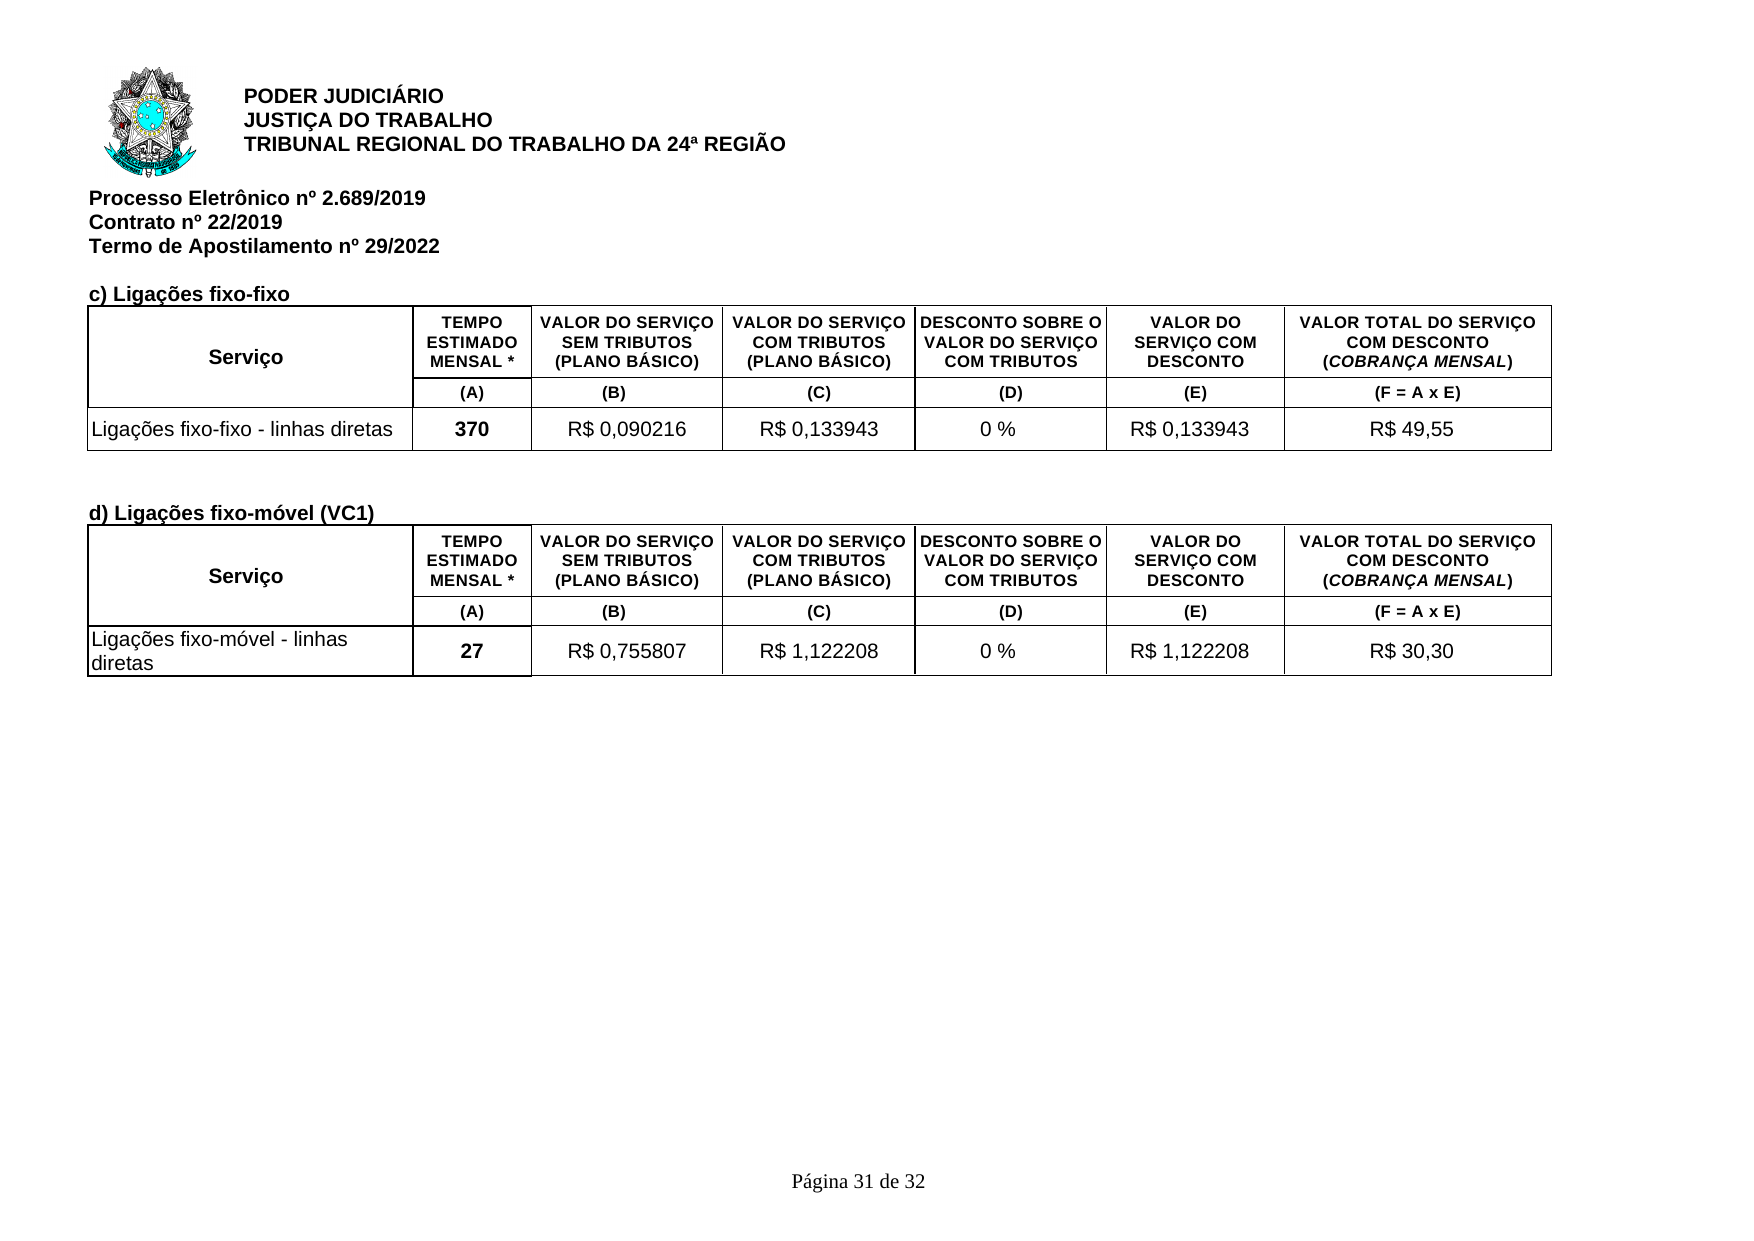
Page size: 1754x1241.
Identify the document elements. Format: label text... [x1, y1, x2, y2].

table_cell Ligações fixo-móvel - linhas diretas [89, 627, 412, 675]
table_cell (E) [1107, 378, 1284, 407]
table_cell (A) [414, 379, 531, 407]
table_header VALOR DO SERVIÇO COM DESCONTO [1107, 306, 1284, 377]
text d) Ligações fixo-móvel (VC1) [89, 500, 1754, 524]
table_cell (B) [532, 597, 722, 625]
table_cell (D) [916, 597, 1106, 625]
table_cell (D) [916, 378, 1106, 407]
table_header VALOR TOTAL DO SERVIÇO COM DESCONTO (COBRANÇA MENSAL) [1284, 306, 1551, 377]
table_header VALOR DO SERVIÇO COM DESCONTO [1107, 525, 1284, 596]
table_cell Ligações fixo-fixo - linhas diretas [88, 408, 412, 450]
table_cell R$ 49,55 [1285, 408, 1551, 450]
text c) Ligações fixo-fixo [89, 281, 1754, 305]
table_cell 27 [414, 627, 531, 675]
table_cell (F = A x E) [1285, 378, 1551, 407]
table_cell (F = A x E) [1285, 597, 1551, 625]
table_header VALOR DO SERVIÇO SEM TRIBUTOS (PLANO BÁSICO) [532, 306, 723, 377]
table_cell R$ 0,090216 [532, 408, 722, 450]
table_header Serviço [89, 526, 412, 625]
table_cell (E) [1107, 597, 1284, 625]
table_cell R$ 1,122208 [1107, 626, 1284, 675]
table_header VALOR DO SERVIÇO SEM TRIBUTOS (PLANO BÁSICO) [532, 525, 722, 596]
table_header TEMPO ESTIMADO MENSAL * [414, 526, 531, 596]
table_cell R$ 0,755807 [532, 626, 723, 675]
table_cell (C) [723, 597, 914, 625]
table_header TEMPO ESTIMADO MENSAL * [414, 307, 531, 377]
table_header Serviço [89, 307, 412, 407]
table_cell R$ 0,133943 [1107, 408, 1284, 450]
table_cell (C) [723, 378, 914, 407]
table_cell 0 % [915, 626, 1107, 675]
table_cell R$ 1,122208 [723, 626, 915, 675]
table_header VALOR DO SERVIÇO COM TRIBUTOS (PLANO BÁSICO) [723, 525, 915, 596]
table_cell R$ 0,133943 [723, 408, 914, 450]
table_cell 370 [413, 408, 531, 450]
table_cell (B) [532, 378, 722, 407]
table_cell 0 % [916, 408, 1106, 450]
table_header VALOR TOTAL DO SERVIÇO COM DESCONTO (COBRANÇA MENSAL) [1285, 525, 1551, 596]
table_cell R$ 30,30 [1284, 626, 1551, 675]
picture [103, 66, 198, 178]
table_header DESCONTO SOBRE O VALOR DO SERVIÇO COM TRIBUTOS [915, 306, 1107, 377]
table_header DESCONTO SOBRE O VALOR DO SERVIÇO COM TRIBUTOS [916, 525, 1106, 596]
table_cell (A) [414, 597, 531, 625]
table_header VALOR DO SERVIÇO COM TRIBUTOS (PLANO BÁSICO) [723, 306, 915, 377]
